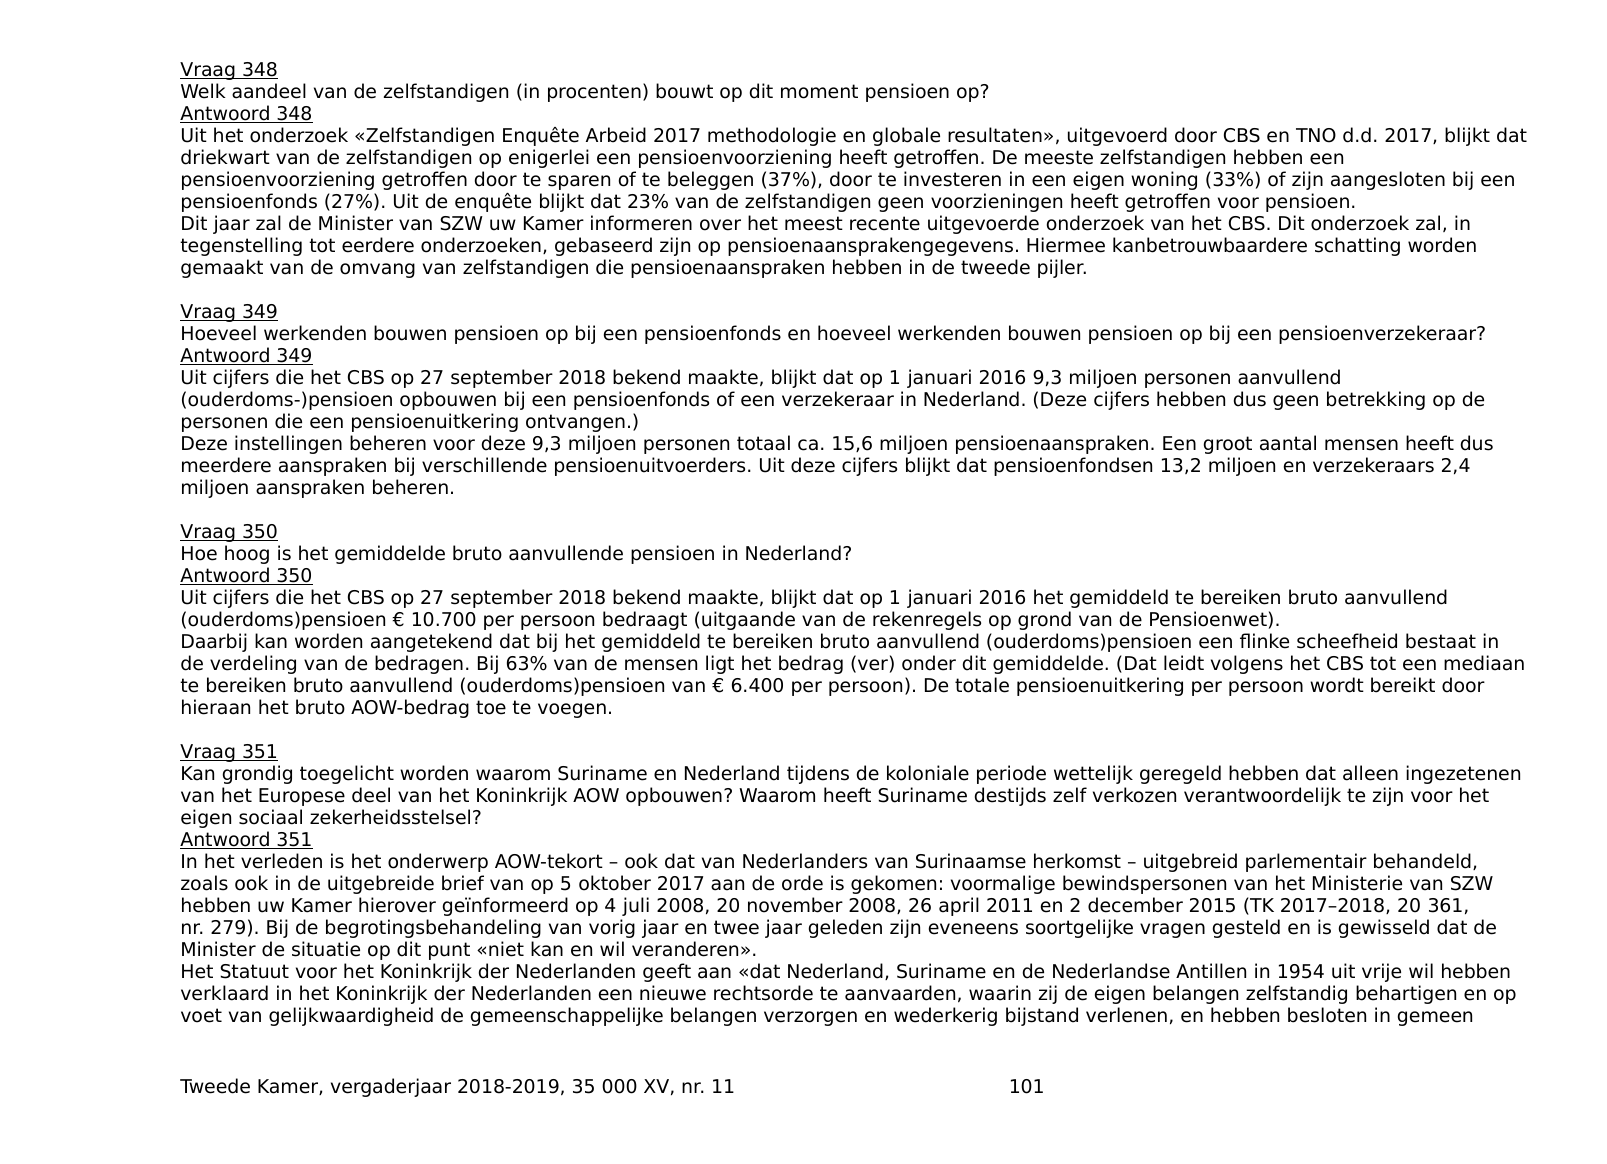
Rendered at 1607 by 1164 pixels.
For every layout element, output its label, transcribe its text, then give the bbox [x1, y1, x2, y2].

text Uit cijfers die het CBS op 27 september 2018 bekend maakte, blijkt dat op 1 januari 2016 9,3 miljoen personen aanvullend (ouderdoms-)pensioen opbouwen bij een pensioenfonds of een verzekeraar in Nederland. (Deze cijfers hebben dus geen betrekking op de personen die een pensioenuitkering ontvangen.) [180, 367, 1529, 433]
text Uit cijfers die het CBS op 27 september 2018 bekend maakte, blijkt dat op 1 januari 2016 het gemiddeld te bereiken bruto aanvullend (ouderdoms)pensioen € 10.700 per persoon bedraagt (uitgaande van de rekenregels op grond van de Pensioenwet). [180, 587, 1529, 631]
text Antwoord 349 [180, 345, 1529, 367]
text Het Statuut voor het Koninkrijk der Nederlanden geeft aan «dat Nederland, Suriname en de Nederlandse Antillen in 1954 uit vrije wil hebben verklaard in het Koninkrijk der Nederlanden een nieuwe rechtsorde te aanvaarden, waarin zij de eigen belangen zelfstandig behartigen en op voet van gelijkwaardigheid de gemeenschappelijke belangen verzorgen en wederkerig bijstand verlenen, en hebben besloten in gemeen [180, 961, 1529, 1027]
text Kan grondig toegelicht worden waarom Suriname en Nederland tijdens de koloniale periode wettelijk geregeld hebben dat alleen ingezetenen van het Europese deel van het Koninkrijk AOW opbouwen? Waarom heeft Suriname destijds zelf verkozen verantwoordelijk te zijn voor het eigen sociaal zekerheidsstelsel? [180, 763, 1529, 829]
text Vraag 348 [180, 59, 1529, 81]
text In het verleden is het onderwerp AOW-tekort – ook dat van Nederlanders van Surinaamse herkomst – uitgebreid parlementair behandeld, zoals ook in de uitgebreide brief van op 5 oktober 2017 aan de orde is gekomen: voormalige bewindspersonen van het Ministerie van SZW hebben uw Kamer hierover geïnformeerd op 4 juli 2008, 20 november 2008, 26 april 2011 en 2 december 2015 (TK 2017–2018, 20 361, nr. 279). Bij de begrotingsbehandeling van vorig jaar en twee jaar geleden zijn eveneens soortgelijke vragen gesteld en is gewisseld dat de Minister de situatie op dit punt «niet kan en wil veranderen». [180, 851, 1529, 961]
text Daarbij kan worden aangetekend dat bij het gemiddeld te bereiken bruto aanvullend (ouderdoms)pensioen een flinke scheefheid bestaat in de verdeling van de bedragen. Bij 63% van de mensen ligt het bedrag (ver) onder dit gemiddelde. (Dat leidt volgens het CBS tot een mediaan te bereiken bruto aanvullend (ouderdoms)pensioen van € 6.400 per persoon). De totale pensioenuitkering per persoon wordt bereikt door hieraan het bruto AOW-bedrag toe te voegen. [180, 631, 1529, 719]
text Deze instellingen beheren voor deze 9,3 miljoen personen totaal ca. 15,6 miljoen pensioenaanspraken. Een groot aantal mensen heeft dus meerdere aanspraken bij verschillende pensioenuitvoerders. Uit deze cijfers blijkt dat pensioenfondsen 13,2 miljoen en verzekeraars 2,4 miljoen aanspraken beheren. [180, 433, 1529, 499]
text Dit jaar zal de Minister van SZW uw Kamer informeren over het meest recente uitgevoerde onderzoek van het CBS. Dit onderzoek zal, in tegenstelling tot eerdere onderzoeken, gebaseerd zijn op pensioenaansprakengegevens. Hiermee kanbetrouwbaardere schatting worden gemaakt van de omvang van zelfstandigen die pensioenaanspraken hebben in de tweede pijler. [180, 213, 1529, 279]
text Vraag 349 [180, 301, 1529, 323]
text Uit het onderzoek «Zelfstandigen Enquête Arbeid 2017 methodologie en globale resultaten», uitgevoerd door CBS en TNO d.d. 2017, blijkt dat driekwart van de zelfstandigen op enigerlei een pensioenvoorziening heeft getroffen. De meeste zelfstandigen hebben een pensioenvoorziening getroffen door te sparen of te beleggen (37%), door te investeren in een eigen woning (33%) of zijn aangesloten bij een pensioenfonds (27%). Uit de enquête blijkt dat 23% van de zelfstandigen geen voorzieningen heeft getroffen voor pensioen. [180, 125, 1529, 213]
text Antwoord 351 [180, 829, 1529, 851]
text Hoeveel werkenden bouwen pensioen op bij een pensioenfonds en hoeveel werkenden bouwen pensioen op bij een pensioenverzekeraar? [180, 323, 1529, 345]
text Vraag 351 [180, 741, 1529, 763]
text Vraag 350 [180, 521, 1529, 543]
text Antwoord 350 [180, 565, 1529, 587]
text Hoe hoog is het gemiddelde bruto aanvullende pensioen in Nederland? [180, 543, 1529, 565]
text Antwoord 348 [180, 103, 1529, 125]
text Welk aandeel van de zelfstandigen (in procenten) bouwt op dit moment pensioen op? [180, 81, 1529, 103]
